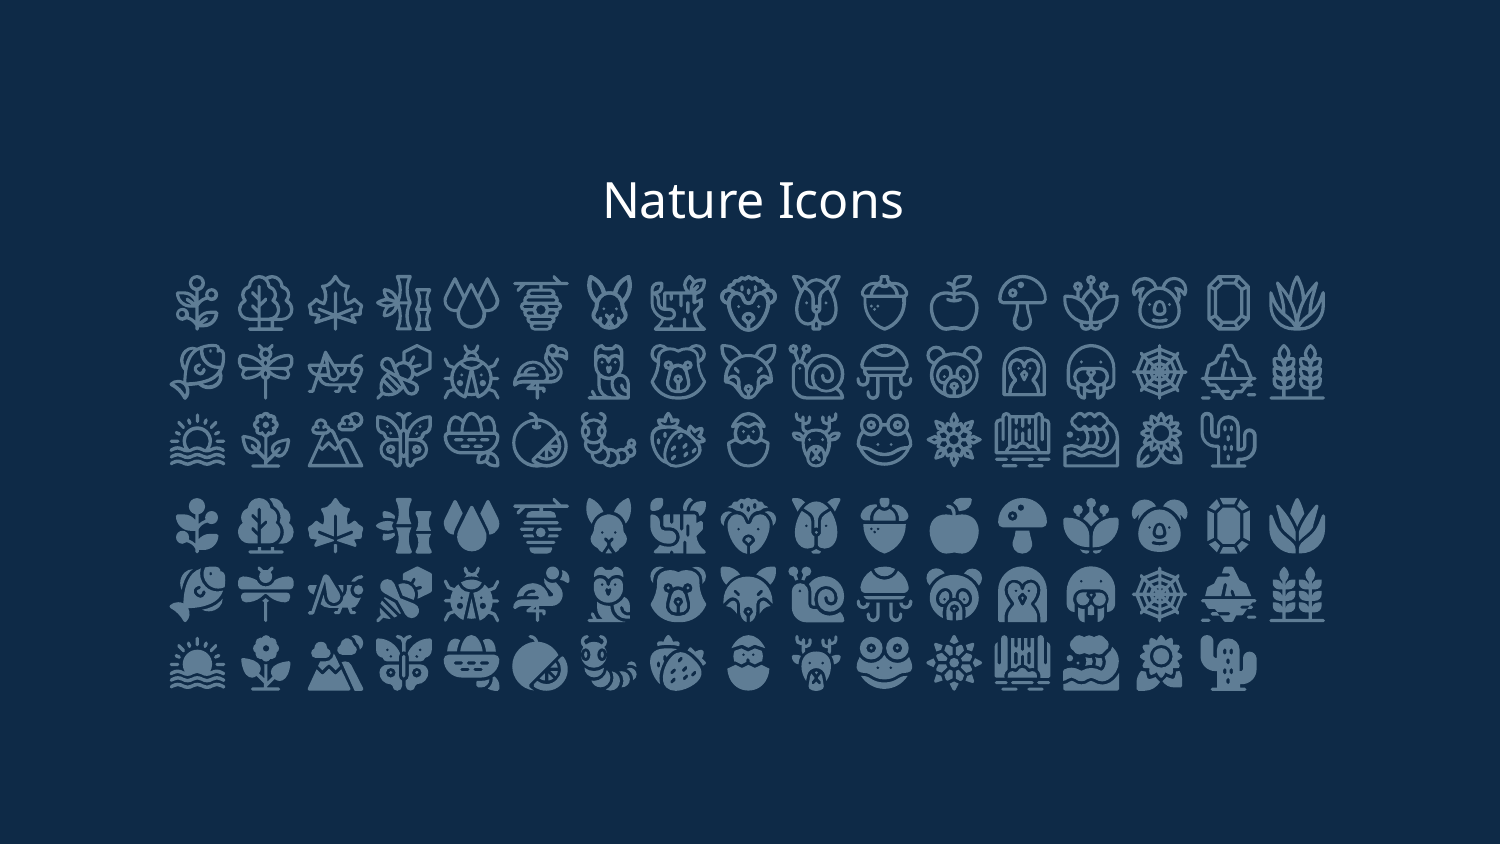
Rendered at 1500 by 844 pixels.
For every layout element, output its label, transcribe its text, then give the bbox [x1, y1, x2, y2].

text_box [965, 642, 975, 652]
text_box [1080, 549, 1090, 554]
text_box [591, 670, 611, 688]
text_box [513, 275, 569, 331]
text_box [791, 412, 841, 468]
text_box [886, 636, 909, 660]
text_box [936, 652, 948, 661]
text_box [1027, 464, 1044, 468]
text_box [415, 511, 432, 531]
text_box [994, 681, 1008, 685]
text_box [899, 599, 913, 610]
text_box [1131, 343, 1188, 400]
text_box [1007, 667, 1037, 678]
text_box [473, 580, 500, 623]
text_box [533, 656, 568, 691]
text_box [311, 641, 331, 658]
text_box [1011, 638, 1035, 669]
text_box [186, 641, 192, 648]
text_box [889, 602, 903, 623]
text_box [1097, 607, 1105, 622]
text_box [513, 343, 569, 400]
text_box [808, 576, 845, 612]
text_box [539, 673, 545, 681]
title Nature Icons [175, 153, 1332, 233]
text_box [955, 669, 965, 681]
text_box [808, 673, 824, 691]
text_box [443, 579, 470, 622]
text_box [1298, 514, 1326, 554]
text_box [1269, 344, 1326, 400]
text_box [650, 274, 707, 331]
text_box [169, 649, 226, 683]
text_box [460, 579, 482, 590]
text_box [195, 413, 200, 424]
text_box [1200, 343, 1257, 400]
text_box [180, 569, 193, 590]
text_box [395, 497, 412, 525]
text_box [949, 657, 960, 668]
text_box [879, 497, 890, 508]
text_box [341, 661, 364, 691]
text_box [1066, 654, 1074, 662]
text_box [926, 412, 982, 468]
text_box [307, 418, 364, 468]
text_box [1027, 687, 1044, 691]
text_box [338, 585, 344, 593]
text_box [1276, 504, 1296, 542]
text_box [546, 566, 560, 580]
text_box [580, 411, 637, 468]
text_box [476, 679, 490, 688]
text_box [1136, 670, 1161, 691]
text_box [1092, 549, 1103, 554]
text_box [856, 599, 870, 610]
text_box [1066, 566, 1116, 613]
text_box [1243, 510, 1250, 542]
text_box [949, 635, 959, 645]
text_box [175, 275, 219, 331]
text_box [594, 566, 624, 580]
text_box [998, 497, 1047, 528]
text_box [241, 411, 291, 468]
text_box [859, 636, 883, 660]
text_box [994, 635, 1008, 678]
text_box [586, 497, 604, 524]
text_box [936, 664, 948, 673]
text_box [650, 497, 664, 511]
text_box [1002, 346, 1046, 397]
text_box [169, 568, 224, 623]
text_box [926, 568, 945, 586]
text_box [860, 275, 909, 331]
text_box [382, 511, 395, 519]
text_box [513, 578, 563, 623]
text_box [727, 497, 769, 521]
text_box [215, 662, 226, 667]
text_box [953, 497, 972, 512]
text_box [351, 635, 364, 650]
text_box [1131, 499, 1157, 521]
text_box [590, 514, 627, 553]
text_box [605, 548, 612, 554]
text_box [1001, 687, 1018, 691]
text_box [860, 504, 878, 521]
text_box [547, 527, 563, 531]
text_box [379, 664, 403, 691]
text_box [961, 652, 973, 662]
text_box [460, 634, 483, 652]
text_box [1099, 504, 1110, 517]
text_box [1037, 681, 1051, 685]
text_box [1063, 274, 1119, 331]
text_box [929, 275, 979, 331]
text_box [169, 452, 226, 460]
text_box [1063, 646, 1119, 682]
text_box [253, 635, 280, 662]
text_box [692, 566, 706, 584]
text_box [376, 638, 401, 662]
text_box [1207, 275, 1250, 331]
text_box [965, 674, 975, 683]
text_box [443, 500, 463, 535]
text_box [653, 514, 706, 554]
text_box [756, 566, 776, 585]
text_box [1200, 635, 1257, 691]
text_box [1069, 635, 1109, 655]
text_box [512, 635, 559, 691]
text_box [214, 430, 221, 436]
text_box [764, 511, 777, 526]
text_box [745, 537, 752, 544]
text_box [817, 510, 838, 549]
text_box [407, 638, 432, 662]
text_box [177, 644, 185, 653]
text_box [827, 498, 841, 512]
text_box [337, 411, 364, 432]
text_box [1063, 411, 1120, 468]
text_box [318, 653, 340, 671]
text_box [860, 675, 908, 689]
text_box [619, 671, 630, 688]
text_box [443, 277, 500, 329]
text_box [1219, 497, 1238, 505]
text_box [1200, 411, 1257, 468]
text_box [657, 634, 680, 647]
text_box [856, 343, 913, 400]
text_box [238, 576, 294, 590]
text_box [946, 601, 963, 621]
text_box [1208, 499, 1221, 511]
text_box [405, 664, 429, 691]
text_box [467, 598, 476, 619]
text_box [801, 566, 812, 581]
text_box [650, 570, 707, 623]
text_box [1138, 509, 1181, 552]
text_box [241, 658, 291, 691]
text_box [803, 501, 829, 528]
text_box [480, 500, 500, 535]
text_box [376, 274, 412, 331]
text_box [998, 566, 1047, 623]
text_box [1095, 657, 1103, 668]
text_box [443, 411, 500, 468]
text_box [891, 504, 909, 521]
text_box [443, 344, 500, 400]
text_box [526, 540, 556, 544]
text_box [380, 600, 398, 618]
text_box [175, 498, 219, 554]
text_box [1237, 540, 1249, 553]
text_box [1269, 275, 1325, 331]
text_box [614, 498, 632, 524]
text_box [376, 607, 391, 623]
text_box [337, 638, 357, 655]
text_box [733, 648, 763, 665]
text_box [662, 652, 702, 691]
text_box [929, 574, 979, 619]
text_box [307, 350, 364, 393]
text_box [550, 671, 558, 677]
text_box [443, 654, 500, 678]
text_box [353, 585, 364, 595]
text_box [548, 673, 554, 681]
text_box [351, 575, 364, 582]
text_box [513, 497, 570, 518]
text_box [963, 568, 983, 586]
text_box [203, 566, 226, 589]
text_box [169, 343, 226, 400]
text_box [457, 505, 487, 552]
text_box [447, 638, 461, 652]
text_box [376, 411, 432, 468]
text_box [650, 648, 678, 685]
text_box [821, 635, 841, 665]
text_box [759, 600, 771, 614]
text_box [1217, 507, 1241, 544]
text_box [395, 527, 412, 554]
text_box [1076, 592, 1090, 606]
text_box [863, 524, 906, 554]
text_box [791, 498, 806, 512]
text_box [380, 579, 419, 619]
text_box [210, 644, 217, 653]
text_box [593, 578, 623, 603]
text_box [587, 601, 626, 623]
text_box [863, 596, 906, 600]
text_box [202, 598, 223, 612]
text_box [415, 288, 432, 331]
text_box [402, 566, 432, 599]
text_box [1037, 635, 1051, 678]
text_box [482, 638, 496, 652]
text_box [1290, 498, 1305, 527]
text_box [210, 420, 218, 429]
text_box [1011, 457, 1035, 461]
text_box [307, 498, 364, 547]
text_box [237, 498, 281, 544]
text_box [169, 459, 226, 466]
text_box [856, 654, 913, 680]
text_box [398, 583, 415, 600]
text_box [587, 275, 633, 330]
text_box [720, 511, 733, 526]
text_box [1200, 618, 1211, 622]
text_box [1001, 464, 1018, 468]
text_box [584, 667, 604, 678]
text_box [535, 527, 546, 538]
text_box [1011, 681, 1034, 685]
text_box [1140, 635, 1183, 678]
text_box [333, 544, 338, 554]
text_box [791, 583, 845, 623]
text_box [934, 642, 943, 652]
text_box [1063, 517, 1090, 548]
text_box [262, 598, 270, 623]
text_box [382, 532, 395, 541]
text_box [523, 521, 559, 525]
text_box [169, 682, 226, 689]
text_box [1063, 672, 1120, 691]
text_box [720, 566, 741, 585]
text_box [195, 636, 199, 647]
text_box [587, 344, 630, 400]
text_box [856, 413, 913, 466]
text_box [1237, 499, 1249, 511]
text_box [1066, 343, 1116, 400]
text_box [215, 439, 226, 443]
text_box [1246, 615, 1257, 619]
text_box [237, 343, 294, 400]
text_box [801, 651, 831, 681]
text_box [1163, 499, 1188, 521]
text_box [605, 671, 620, 691]
text_box [487, 676, 500, 691]
text_box [788, 566, 799, 581]
text_box [580, 635, 607, 668]
text_box [944, 669, 953, 681]
text_box [1092, 592, 1106, 606]
text_box [522, 534, 535, 538]
text_box [972, 658, 983, 668]
text_box [1092, 517, 1119, 548]
text_box [811, 549, 821, 554]
text_box [1246, 393, 1257, 397]
text_box [1162, 670, 1183, 688]
text_box [307, 274, 364, 331]
text_box [1078, 607, 1085, 623]
text_box [650, 566, 664, 584]
text_box [955, 644, 965, 656]
text_box [944, 644, 953, 656]
text_box [1131, 276, 1188, 329]
text_box [994, 411, 1051, 455]
text_box [383, 597, 401, 615]
text_box [1037, 457, 1051, 461]
text_box [1085, 657, 1093, 666]
text_box [860, 570, 909, 593]
text_box [726, 600, 738, 614]
text_box [727, 411, 770, 468]
text_box [1066, 431, 1074, 438]
text_box [519, 527, 535, 531]
text_box [1205, 566, 1252, 597]
text_box [257, 566, 274, 583]
text_box [794, 510, 815, 549]
text_box [169, 439, 180, 443]
text_box [958, 591, 969, 605]
text_box [463, 566, 480, 578]
text_box [727, 514, 770, 554]
text_box [1269, 566, 1325, 623]
text_box [1136, 411, 1183, 468]
text_box [727, 664, 770, 691]
text_box [687, 647, 707, 666]
text_box [559, 570, 570, 583]
text_box [395, 634, 413, 652]
text_box [723, 576, 773, 623]
text_box [720, 344, 777, 400]
text_box [1131, 566, 1188, 623]
text_box [320, 585, 362, 615]
text_box [1200, 599, 1257, 622]
text_box [1012, 530, 1033, 554]
text_box [237, 275, 294, 331]
text_box [1207, 510, 1214, 542]
text_box [731, 635, 766, 649]
text_box [866, 602, 880, 623]
text_box [934, 674, 943, 683]
text_box [1083, 497, 1100, 527]
text_box [929, 504, 979, 554]
text_box [529, 547, 553, 554]
text_box [307, 574, 341, 615]
text_box [650, 411, 706, 468]
text_box [689, 501, 706, 517]
text_box [415, 533, 432, 554]
text_box [613, 596, 630, 619]
text_box [650, 344, 707, 400]
text_box [960, 664, 972, 673]
text_box [873, 508, 896, 521]
text_box [550, 662, 558, 668]
text_box [720, 275, 777, 332]
text_box [650, 514, 677, 544]
text_box [994, 457, 1009, 461]
text_box [1208, 540, 1221, 553]
text_box [788, 343, 845, 400]
text_box [626, 667, 637, 681]
text_box [795, 634, 812, 654]
text_box [791, 654, 801, 665]
text_box [376, 344, 432, 400]
text_box [1200, 396, 1211, 400]
text_box [1298, 504, 1319, 542]
text_box [926, 658, 936, 668]
text_box [547, 534, 559, 538]
text_box [269, 498, 294, 544]
text_box [998, 274, 1047, 331]
text_box [1269, 514, 1296, 554]
text_box [241, 592, 291, 603]
text_box [512, 411, 568, 468]
text_box [926, 345, 983, 398]
text_box [626, 661, 637, 668]
text_box [169, 662, 180, 667]
text_box [791, 275, 841, 331]
text_box [248, 547, 284, 554]
text_box [402, 654, 406, 678]
text_box [949, 681, 959, 691]
text_box [177, 420, 185, 429]
text_box [1007, 582, 1038, 623]
text_box [1073, 504, 1083, 518]
text_box [1087, 604, 1095, 616]
text_box [682, 497, 693, 511]
text_box [307, 585, 317, 595]
text_box [169, 426, 225, 453]
text_box [939, 591, 950, 604]
text_box [1219, 547, 1238, 554]
text_box [375, 520, 394, 531]
text_box [873, 566, 896, 577]
text_box [307, 668, 351, 691]
